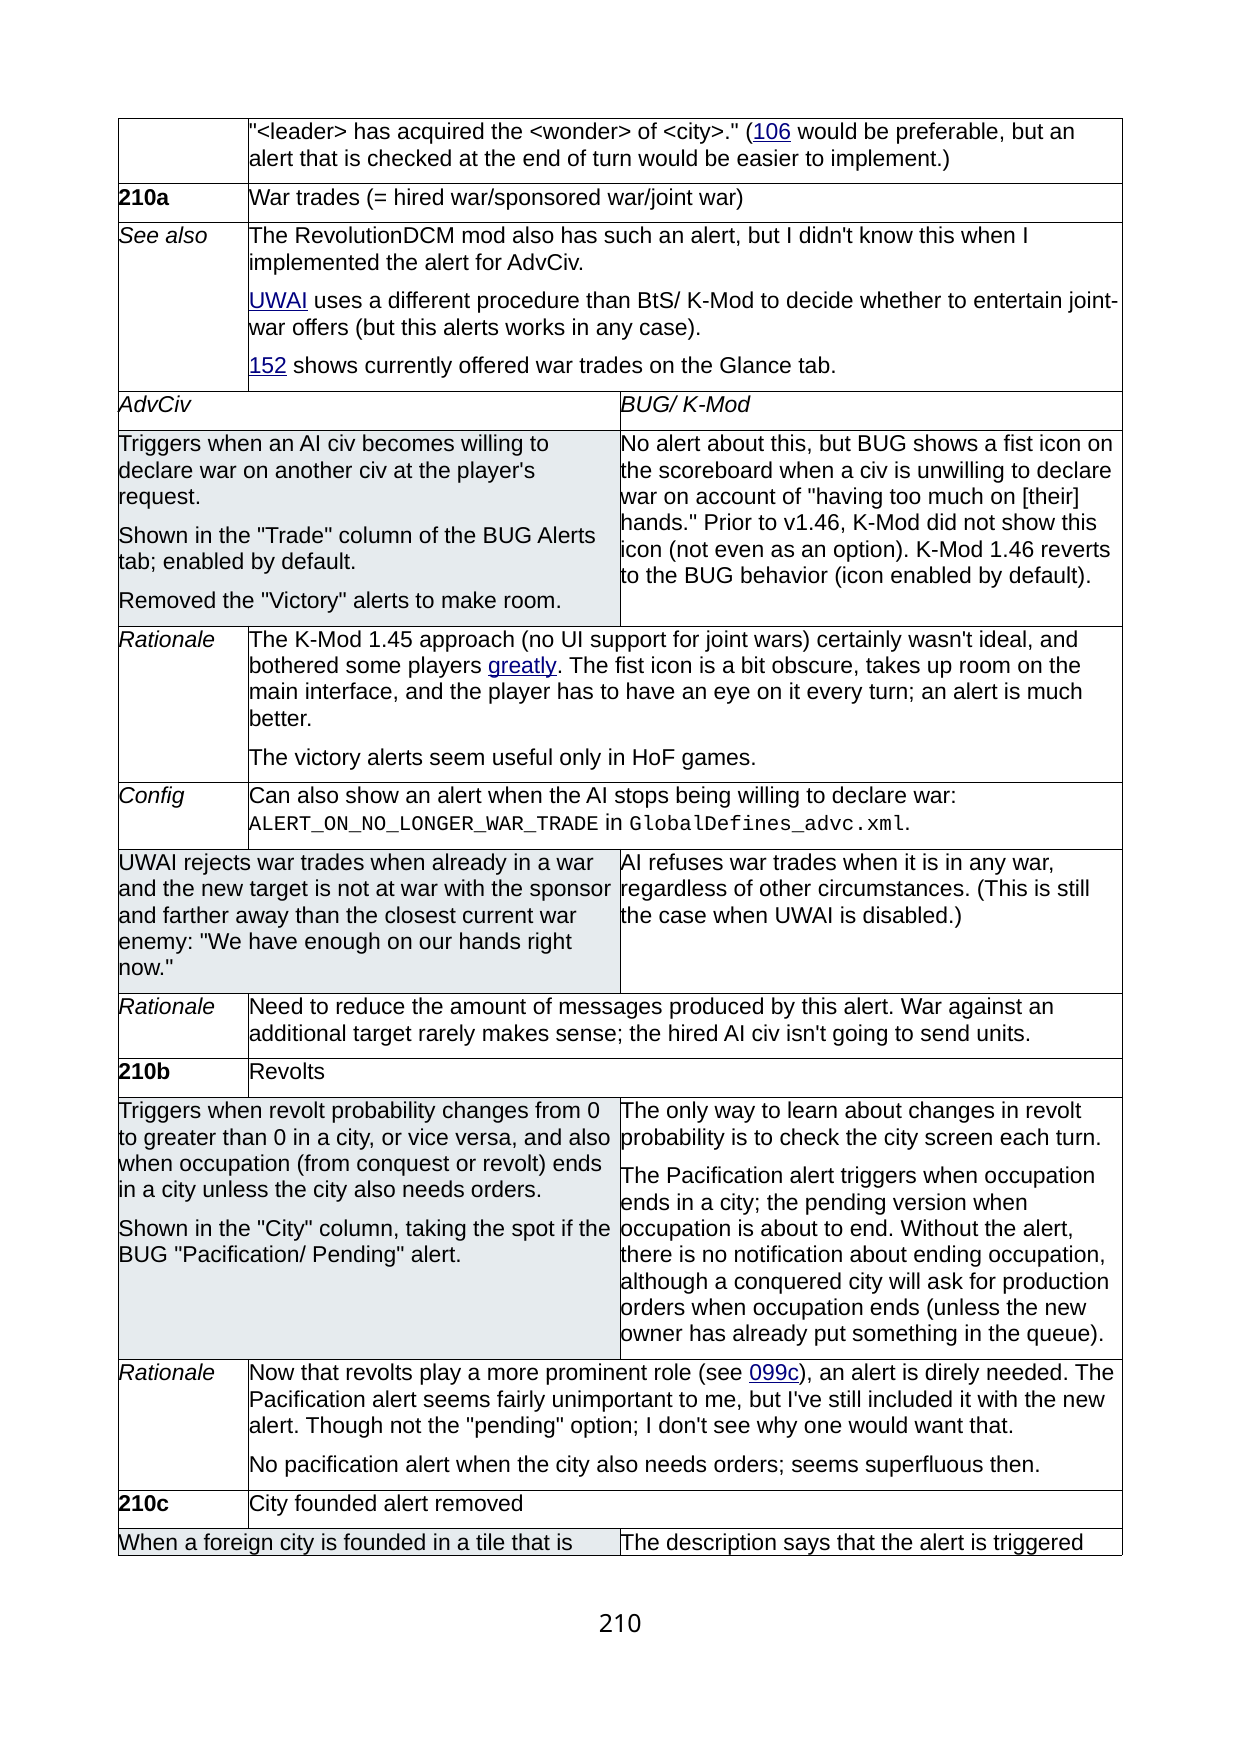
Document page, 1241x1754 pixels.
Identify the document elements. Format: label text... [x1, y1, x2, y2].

table_cell War trades (= hired war/sponsored war/joint war) [249, 184, 1122, 222]
table_cell 210c [119, 1491, 248, 1528]
table_cell The RevolutionDCM mod also has such an alert, but I didn't know this when I implemented the alert for AdvCiv. UWAI uses a different procedure than BtS/ K-Mod to decide whether to entertain joint-war offers (but this alerts works in any case). 152 shows currently offered war trades on the Glance tab. [249, 223, 1122, 391]
table_cell See also [119, 223, 248, 391]
table_cell AdvCiv [119, 392, 620, 430]
table_cell Now that revolts play a more prominent role (see 099c), an alert is direly needed. The Pacification alert seems fairly unimportant to me, but I've still included it with the new alert. Though not the "pending" option; I don't see why one would want that. No pacification alert when the city also needs orders; seems superfluous then. [249, 1360, 1122, 1489]
table_cell 210b [119, 1059, 248, 1097]
table_cell 210a [119, 184, 248, 222]
table_cell Rationale [119, 1360, 248, 1489]
table_cell Rationale [119, 627, 248, 782]
table_cell "<leader> has acquired the <wonder> of <city>." (106 would be preferable, but an alert that is checked at the end of turn would be easier to implement.) [249, 119, 1122, 183]
table_cell City founded alert removed [249, 1491, 1122, 1528]
table_cell The only way to learn about changes in revolt probability is to check the city screen each turn. The Pacification alert triggers when occupation ends in a city; the pending version when occupation is about to end. Without the alert, there is no notification about ending occupation, although a conquered city will ask for production orders when occupation ends (unless the new owner has already put something in the queue). [621, 1098, 1122, 1359]
table_cell No alert about this, but BUG shows a fist icon on the scoreboard when a civ is unwilling to declare war on account of "having too much on [their] hands." Prior to v1.46, K-Mod did not show this icon (not even as an option). K-Mod 1.46 reverts to the BUG behavior (icon enabled by default). [621, 431, 1122, 626]
table_cell Can also show an alert when the AI stops being willing to declare war: ALERT_ON_NO_LONGER_WAR_TRADE in GlobalDefines_advc.xml. [249, 783, 1122, 849]
table_cell Rationale [119, 994, 248, 1058]
table_cell The description says that the alert is triggered [621, 1529, 1122, 1555]
table_cell Need to reduce the amount of messages produced by this alert. War against an additional target rarely makes sense; the hired AI civ isn't going to send units. [249, 994, 1122, 1058]
table_cell [119, 119, 248, 183]
table_cell Revolts [249, 1059, 1122, 1097]
table_cell The K-Mod 1.45 approach (no UI support for joint wars) certainly wasn't ideal, and bothered some players greatly. The fist icon is a bit obscure, takes up room on the main interface, and the player has to have an eye on it every turn; an alert is much better. The victory alerts seem useful only in HoF games. [249, 627, 1122, 782]
table_cell When a foreign city is founded in a tile that is [119, 1529, 620, 1555]
table_cell UWAI rejects war trades when already in a war and the new target is not at war with the sponsor and farther away than the closest current war enemy: "We have enough on our hands right now." [119, 850, 620, 993]
table_cell AI refuses war trades when it is in any war, regardless of other circumstances. (This is still the case when UWAI is disabled.) [621, 850, 1122, 993]
table_cell Config [119, 783, 248, 849]
table_cell Triggers when an AI civ becomes willing to declare war on another civ at the player's request. Shown in the "Trade" column of the BUG Alerts tab; enabled by default. Removed the "Victory" alerts to make room. [119, 431, 620, 626]
table_cell BUG/ K-Mod [621, 392, 1122, 430]
table_cell Triggers when revolt probability changes from 0 to greater than 0 in a city, or vice versa, and also when occupation (from conquest or revolt) ends in a city unless the city also needs orders. Shown in the "City" column, taking the spot if the BUG "Pacification/ Pending" alert. [119, 1098, 620, 1359]
